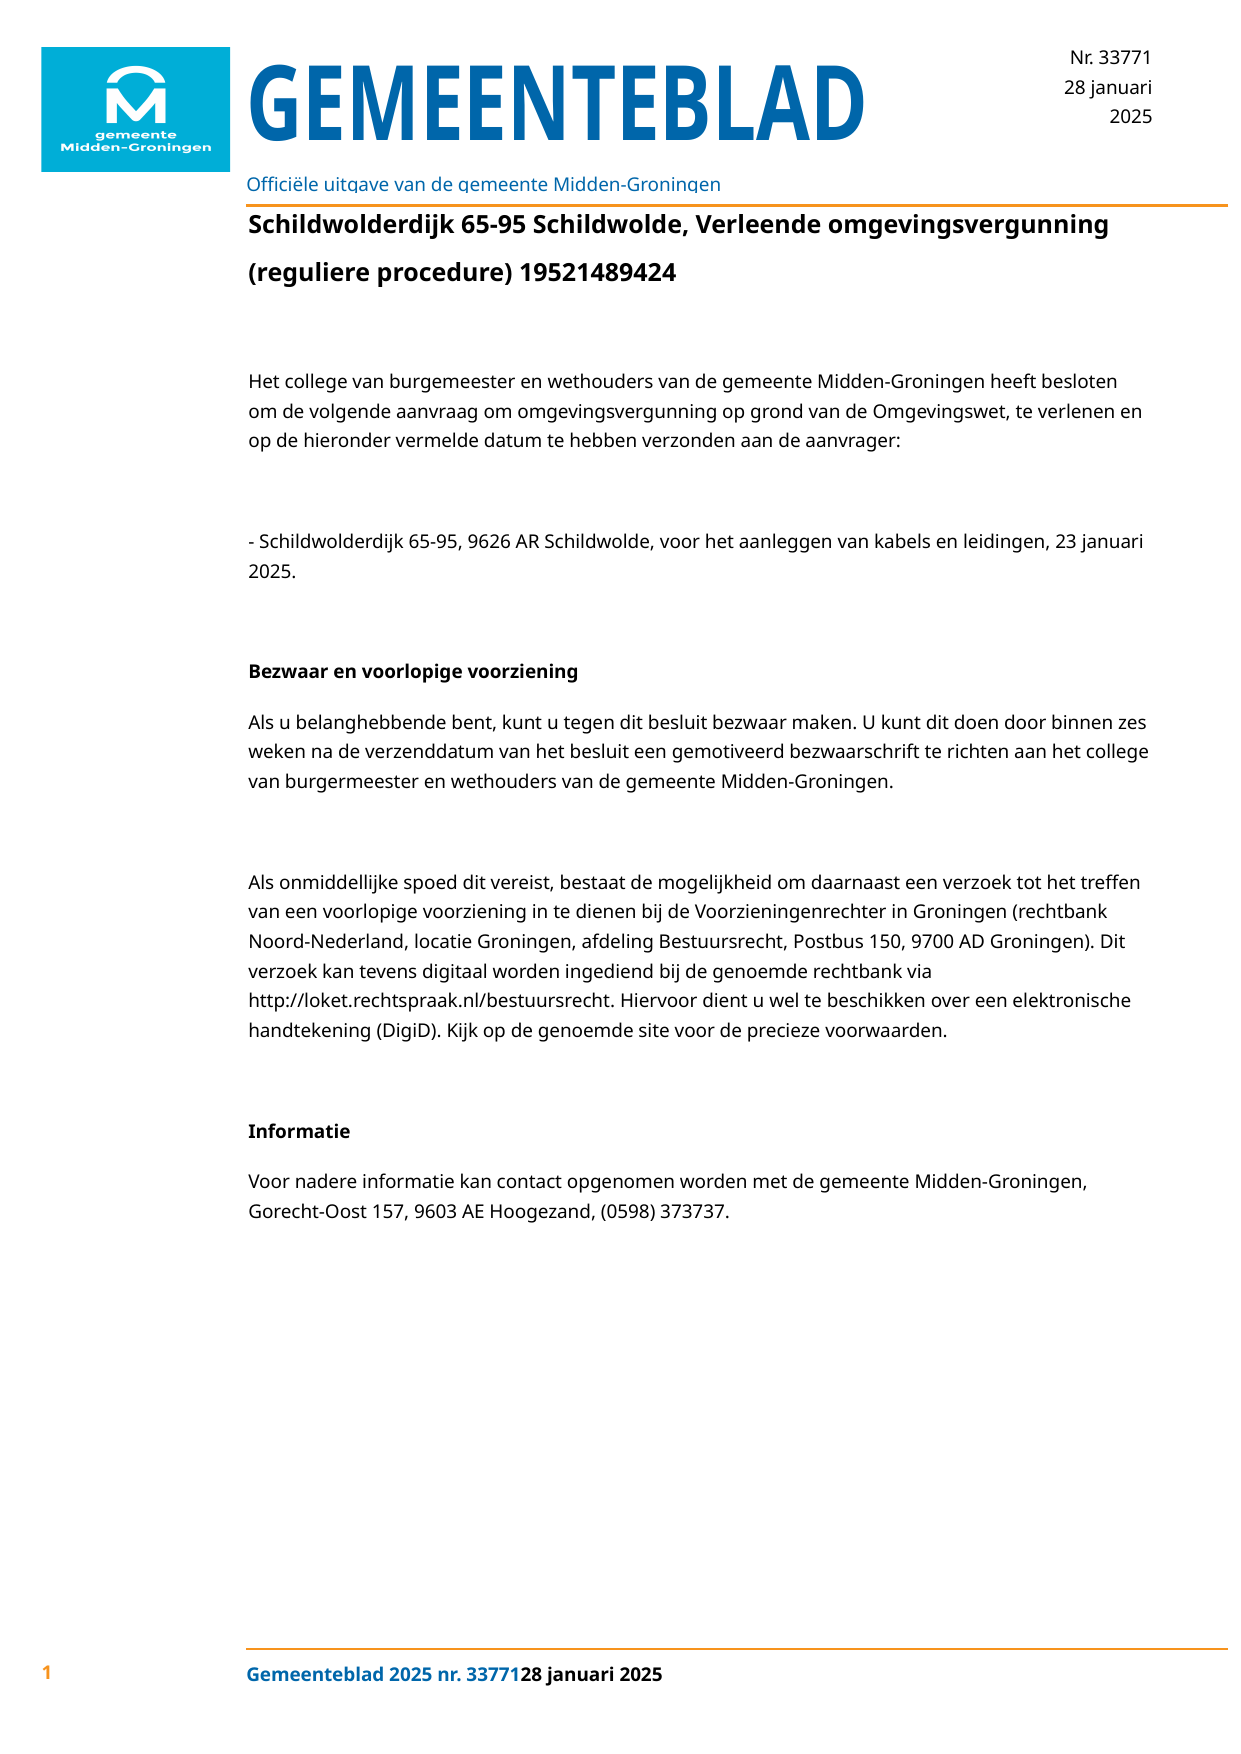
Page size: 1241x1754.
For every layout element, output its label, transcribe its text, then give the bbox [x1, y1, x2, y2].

text Als onmiddellijke spoed dit vereist, bestaat de mogelijkheid om daarnaast een verzoek tot het treffen van een voorlopige voorziening in te dienen bij de Voorzieningenrechter in Groningen (rechtbank Noord-Nederland, locatie Groningen, afdeling Bestuursrecht, Postbus 150, 9700 AD Groningen). Dit verzoek kan tevens digitaal worden ingediend bij de genoemde rechtbank via http://loket.rechtspraak.nl/bestuursrecht. Hiervoor dient u wel te beschikken over een elektronische handtekening (DigiD). Kijk op de genoemde site voor de precieze voorwaarden. [248, 869, 1152, 1043]
text - Schildwolderdijk 65-95, 9626 AR Schildwolde, voor het aanleggen van kabels en leidingen, 23 januari 2025. [248, 528, 1152, 584]
text Het college van burgemeester en wethouders van de gemeente Midden-Groningen heeft besloten om de volgende aanvraag om omgevingsvergunning op grond van de Omgevingswet, te verlenen en op de hieronder vermelde datum te hebben verzonden aan de aanvrager: [248, 368, 1152, 453]
picture [184, 146, 190, 153]
picture [107, 89, 165, 122]
text Informatie [248, 1118, 1152, 1144]
text Als u belanghebbende bent, kunt u tegen dit besluit bezwaar maken. U kunt dit doen door binnen zes weken na de verzenddatum van het besluit een gemotiveerd bezwaarschrift te richten aan het college van burgermeester en wethouders van de gemeente Midden-Groningen. [248, 709, 1152, 794]
text Bezwaar en voorlopige voorziening [248, 659, 1152, 684]
picture [108, 66, 164, 82]
text Schildwolderdijk 65-95 Schildwolde, Verleende omgevingsvergunning (reguliere procedure) 19521489424 [248, 207, 1152, 288]
text Voor nadere informatie kan contact opgenomen worden met de gemeente Midden-Groningen, Gorecht-Oost 157, 9603 AE Hoogezand, (0598) 373737. [248, 1168, 1152, 1224]
